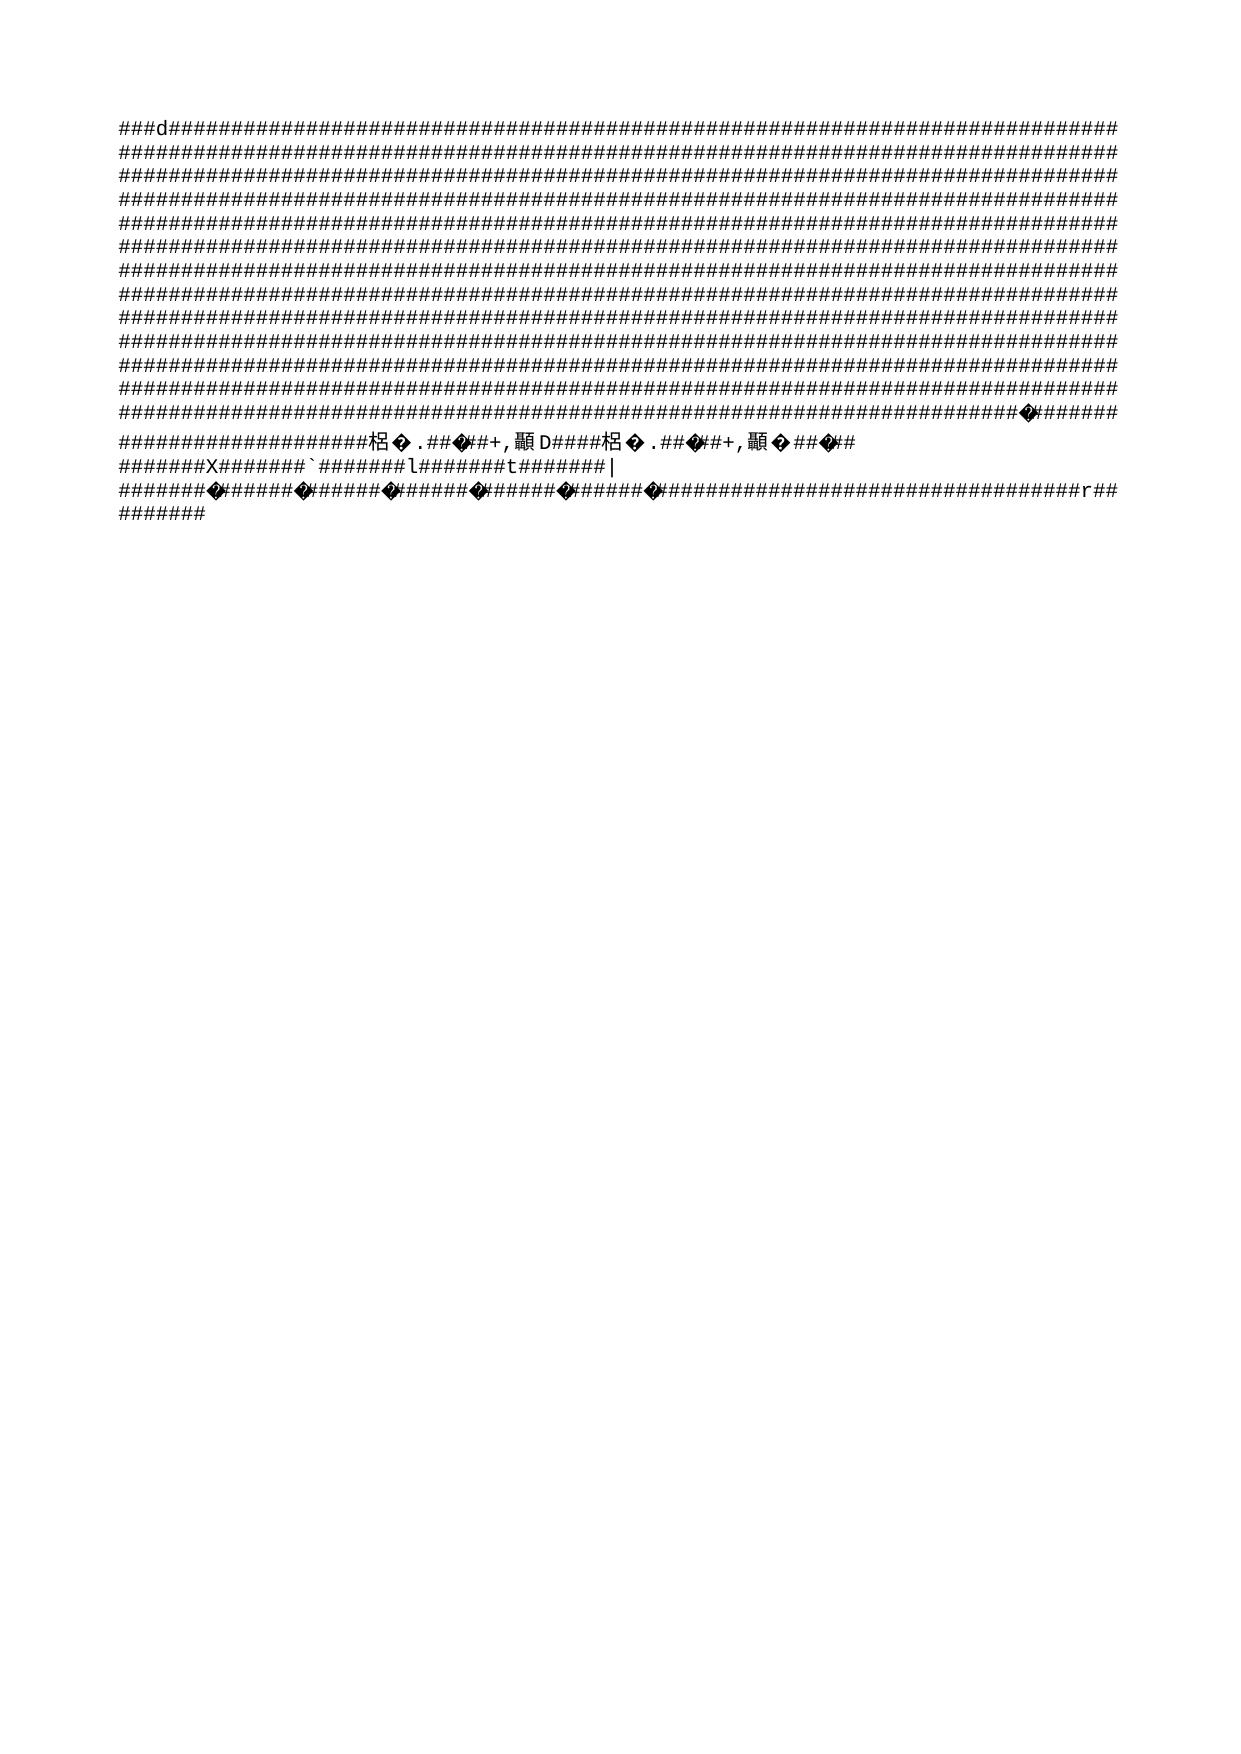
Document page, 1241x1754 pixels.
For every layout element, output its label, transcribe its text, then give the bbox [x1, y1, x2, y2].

text ###d####################################################################################################################################################################################################################################################################################################################################################################################################################################################################################################################################################################################################################################################################################################################################################################################################################################################################################################################################################################################################################################################################�###########################梠�.##�##+,顳D####梠�.##�##+,顳�##�## #######X#######`#######l#######t#######|#######�######�######�######�######�######�##################################r######### [118, 118, 1122, 527]
